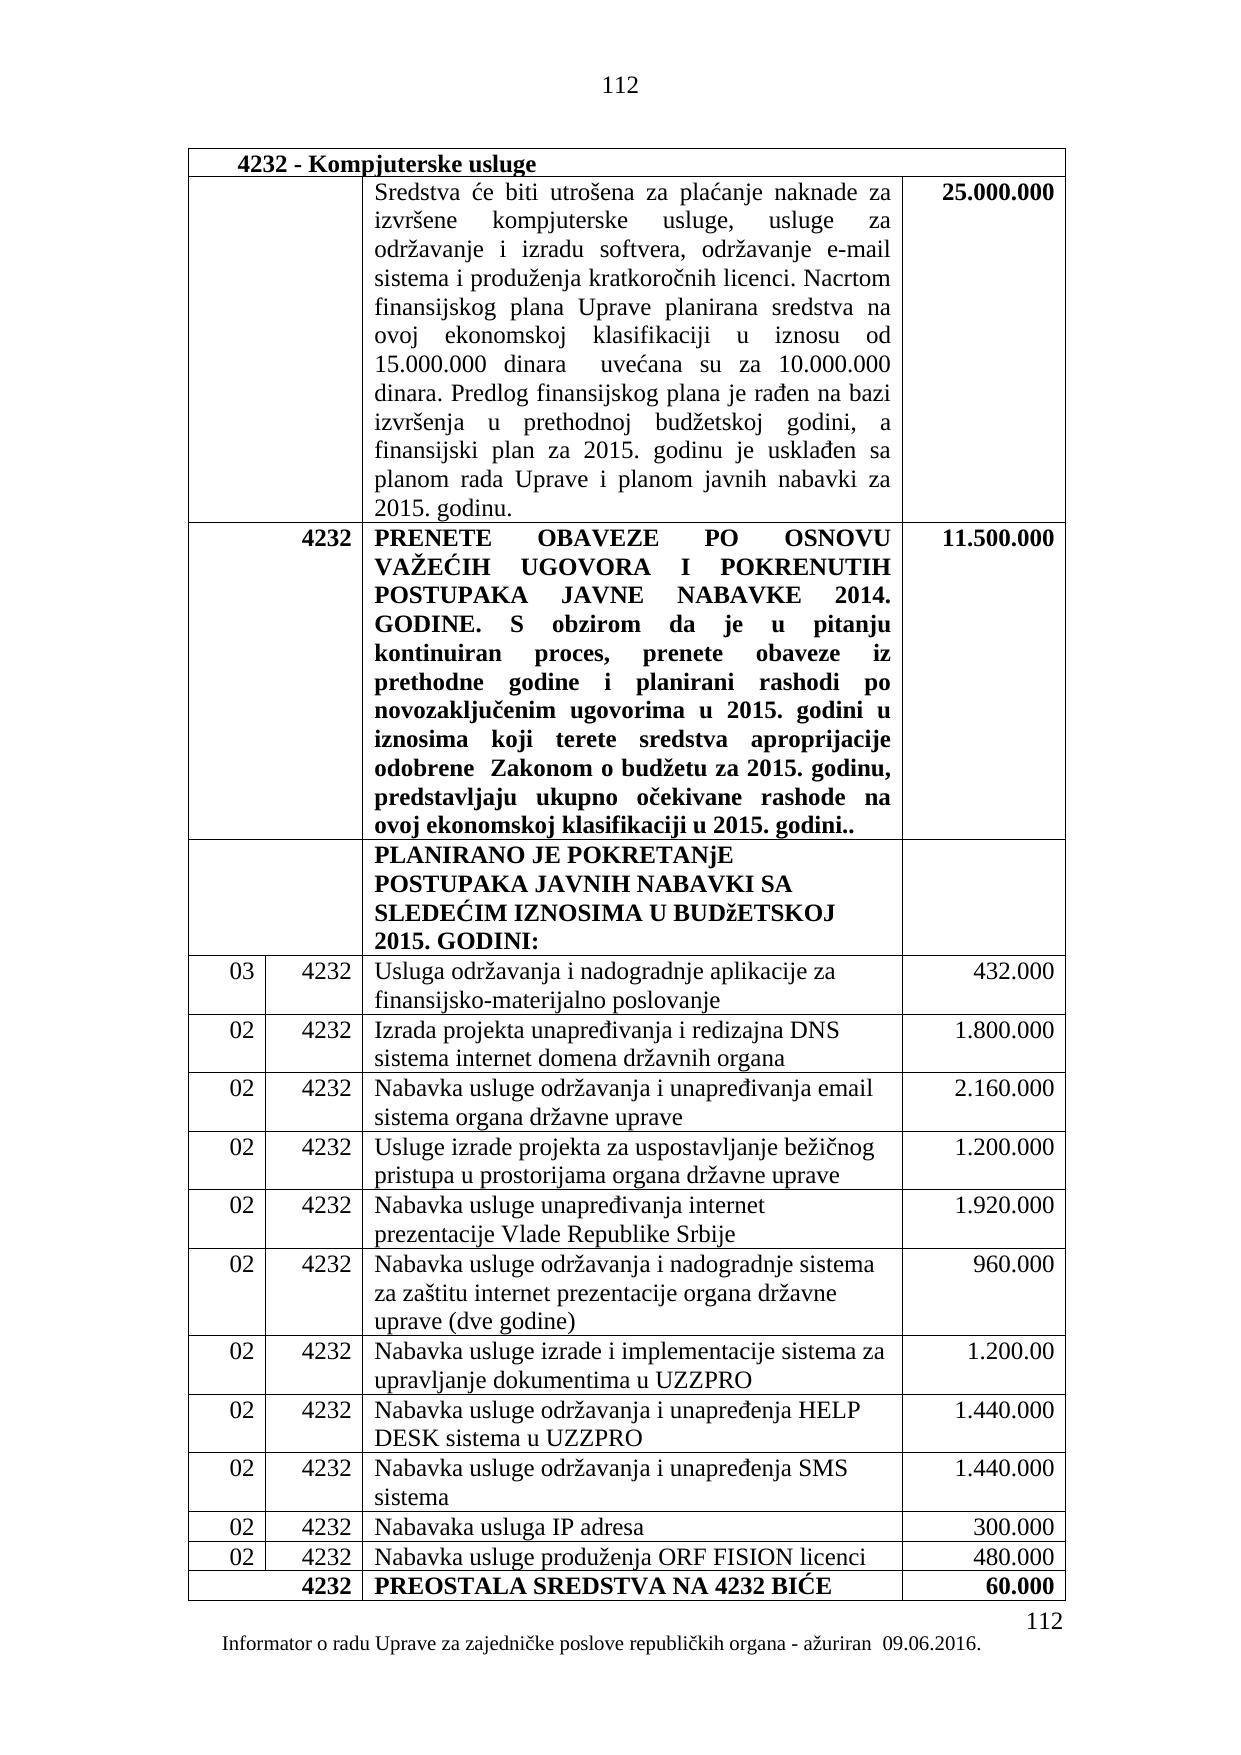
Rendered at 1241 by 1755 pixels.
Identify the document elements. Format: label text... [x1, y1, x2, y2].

table_cell 4232 [266, 1073, 362, 1131]
table_cell 1.800.000 [903, 1015, 1065, 1072]
table_cell Nabavka usluge održavanja i nadogradnje sistema za zaštitu internet prezentacije organa državne uprave (dve godine) [363, 1249, 902, 1335]
table_cell 25.000.000 [903, 177, 1065, 522]
table_cell 02 [189, 1453, 265, 1511]
table_cell 02 [189, 1132, 265, 1189]
table_cell Izrada projekta unapređivanja i redizajna DNS sistema internet domena državnih organa [363, 1015, 902, 1072]
table_cell 02 [189, 1249, 265, 1335]
table_cell 02 [189, 1542, 265, 1570]
table_cell Nabavaka usluga IP adresa [363, 1512, 902, 1541]
table_cell [189, 840, 362, 955]
table_cell 4232 [266, 1542, 362, 1570]
table_cell PREOSTALA SREDSTVA NA 4232 BIĆE [363, 1571, 902, 1600]
table_cell 432.000 [903, 956, 1065, 1014]
table_cell 02 [189, 1395, 265, 1452]
table_cell Usluge izrade projekta za uspostavlјanje bežičnog pristupa u prostorijama organa državne uprave [363, 1132, 902, 1189]
table_cell 4232 [189, 523, 362, 839]
table_cell 02 [189, 1015, 265, 1072]
table_cell [189, 177, 362, 522]
table_cell Nabavka usluge održavanja i unapređenja HELP DESK sistema u UZZPRO [363, 1395, 902, 1452]
table_cell 4232 [266, 1336, 362, 1394]
table_cell 60.000 [903, 1571, 1065, 1600]
table_cell 1.440.000 [903, 1453, 1065, 1511]
table_cell Usluga održavanja i nadogradnje aplikacije za finansijsko-materijalno poslovanje [363, 956, 902, 1014]
table_cell 4232 [189, 1571, 362, 1600]
table_cell 4232 - Kompjuterske usluge [189, 149, 1065, 176]
table_cell 02 [189, 1190, 265, 1248]
table_cell Nabavka usluge unapređivanja internet prezentacije Vlade Republike Srbije [363, 1190, 902, 1248]
table_cell 4232 [266, 1132, 362, 1189]
table_cell 4232 [266, 1249, 362, 1335]
table_cell 11.500.000 [903, 523, 1065, 839]
table_cell [903, 840, 1065, 955]
table_cell 960.000 [903, 1249, 1065, 1335]
table_cell PRENETE OBAVEZE PO OSNOVU VAŽEĆIH UGOVORA I POKRENUTIH POSTUPAKA JAVNE NABAVKE 2014. GODINE. S obzirom da je u pitanju kontinuiran proces, prenete obaveze iz prethodne godine i planirani rashodi po novozaklјučenim ugovorima u 2015. godini u iznosima koji terete sredstva aproprijacije odobrene Zakonom o budžetu za 2015. godinu, predstavlјaju ukupno očekivane rashode na ovoj ekonomskoj klasifikaciji u 2015. godini.. [363, 523, 902, 839]
table_cell 4232 [266, 1190, 362, 1248]
table_cell 4232 [266, 1395, 362, 1452]
table_cell 4232 [266, 1512, 362, 1541]
table_cell 02 [189, 1336, 265, 1394]
table_cell 02 [189, 1512, 265, 1541]
table_cell 480.000 [903, 1542, 1065, 1570]
table_cell 1.200.00 [903, 1336, 1065, 1394]
table_cell 02 [189, 1073, 265, 1131]
table_cell Nabavka usluge produženja ORF FISION licenci [363, 1542, 902, 1570]
table_cell 1.920.000 [903, 1190, 1065, 1248]
table_cell 1.200.000 [903, 1132, 1065, 1189]
table_cell Nabavka usluge izrade i implementacije sistema za upravlјanje dokumentima u UZZPRO [363, 1336, 902, 1394]
table_cell 2.160.000 [903, 1073, 1065, 1131]
table_cell Sredstva će biti utrošena za plaćanje naknade za izvršene kompjuterske usluge, usluge za održavanje i izradu softvera, održavanje e-mail sistema i produženja kratkoročnih licenci. Nacrtom finansijskog plana Uprave planirana sredstva na ovoj ekonomskoj klasifikaciji u iznosu od 15.000.000 dinara uvećana su za 10.000.000 dinara. Predlog finansijskog plana je rađen na bazi izvršenja u prethodnoj budžetskoj godini, a finansijski plan za 2015. godinu je usklađen sa planom rada Uprave i planom javnih nabavki za 2015. godinu. [363, 177, 902, 522]
table_cell Nabavka usluge održavanja i unapređivanja email sistema organa državne uprave [363, 1073, 902, 1131]
table_cell 03 [189, 956, 265, 1014]
table_cell 300.000 [903, 1512, 1065, 1541]
table_cell PLANIRANO JE POKRETANјE POSTUPAKA JAVNIH NABAVKI SA SLEDEĆIM IZNOSIMA U BUDžETSKOJ 2015. GODINI: [363, 840, 902, 955]
table_cell Nabavka usluge održavanja i unapređenja SMS sistema [363, 1453, 902, 1511]
table_cell 4232 [266, 956, 362, 1014]
table_cell 4232 [266, 1015, 362, 1072]
table_cell 1.440.000 [903, 1395, 1065, 1452]
table_cell 4232 [266, 1453, 362, 1511]
